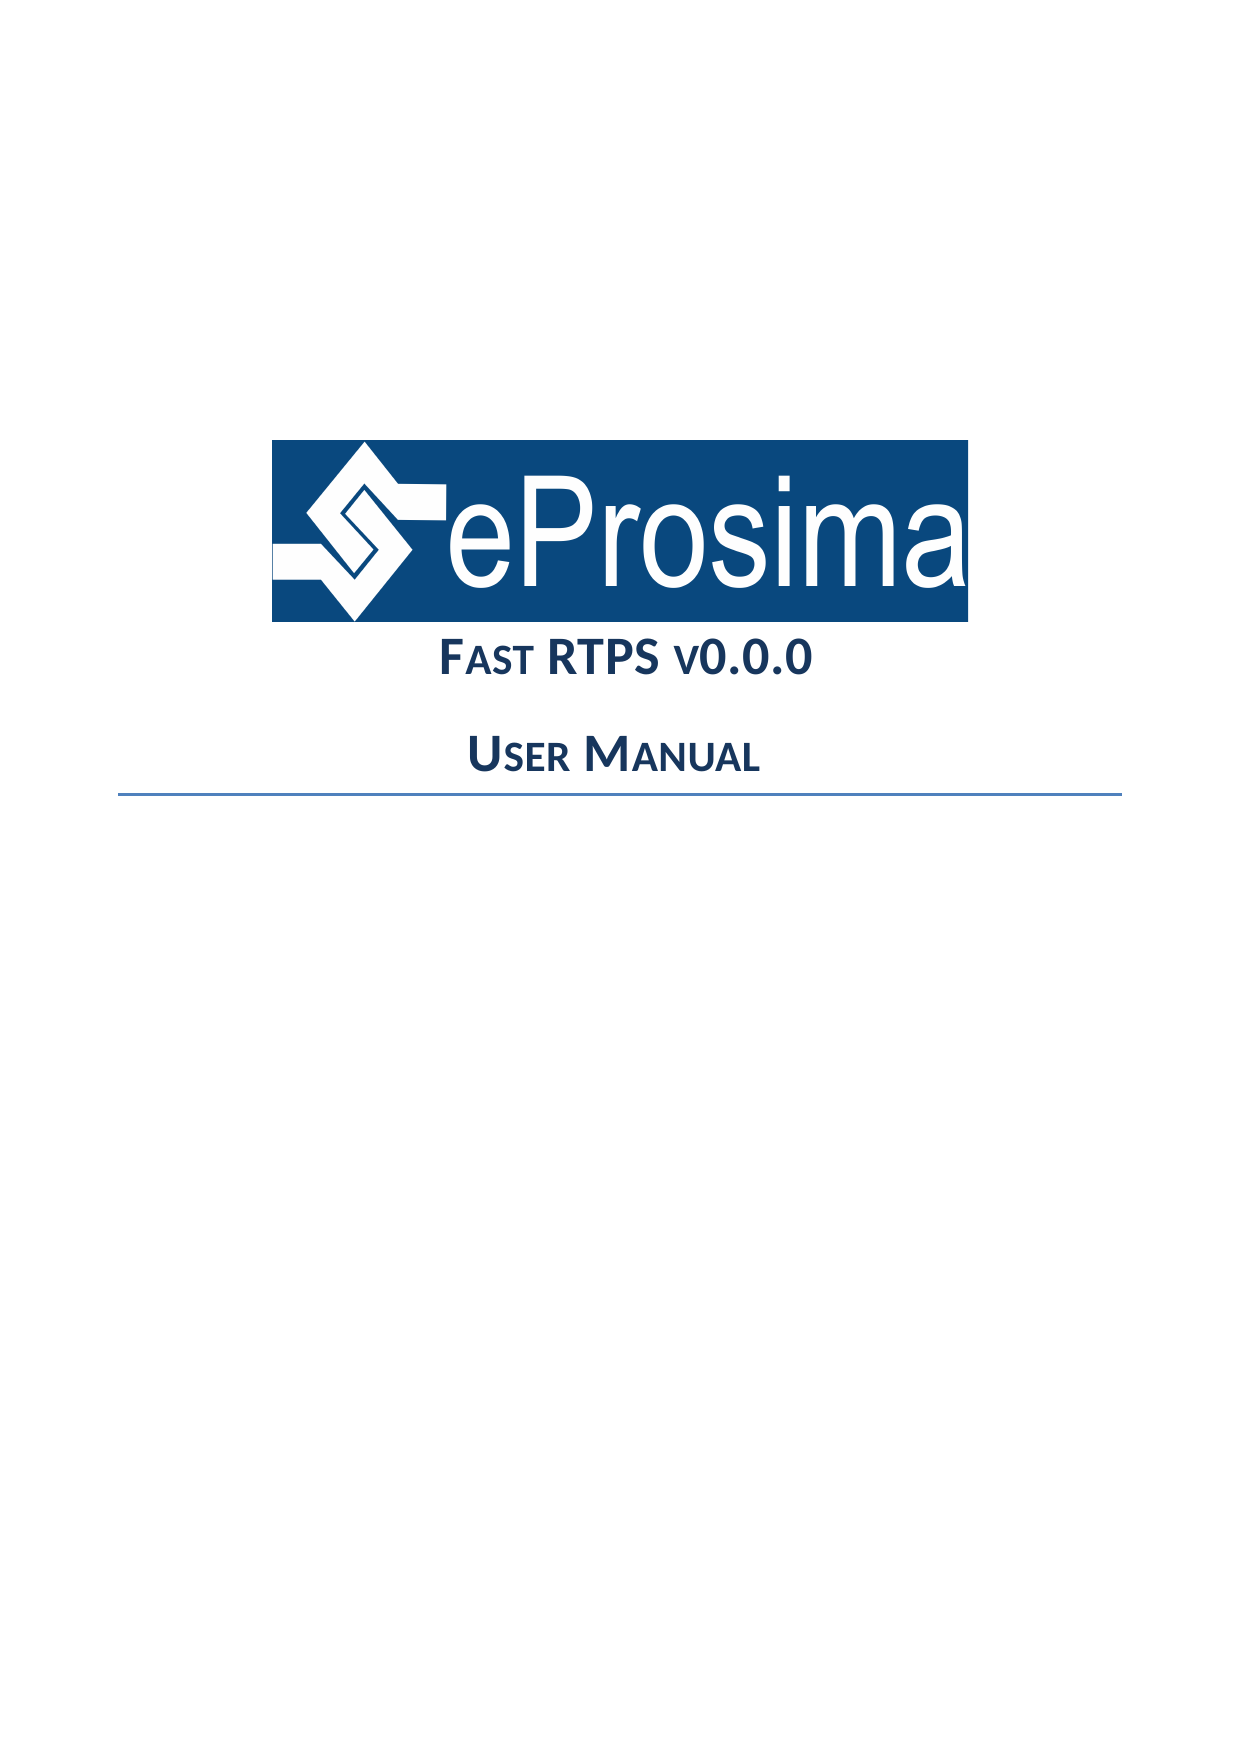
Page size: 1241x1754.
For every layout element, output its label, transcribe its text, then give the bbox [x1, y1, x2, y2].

picture [272, 440, 969, 622]
title User Manual [118, 719, 1122, 793]
title Fast RTPS v0.0.0 [118, 622, 1122, 688]
